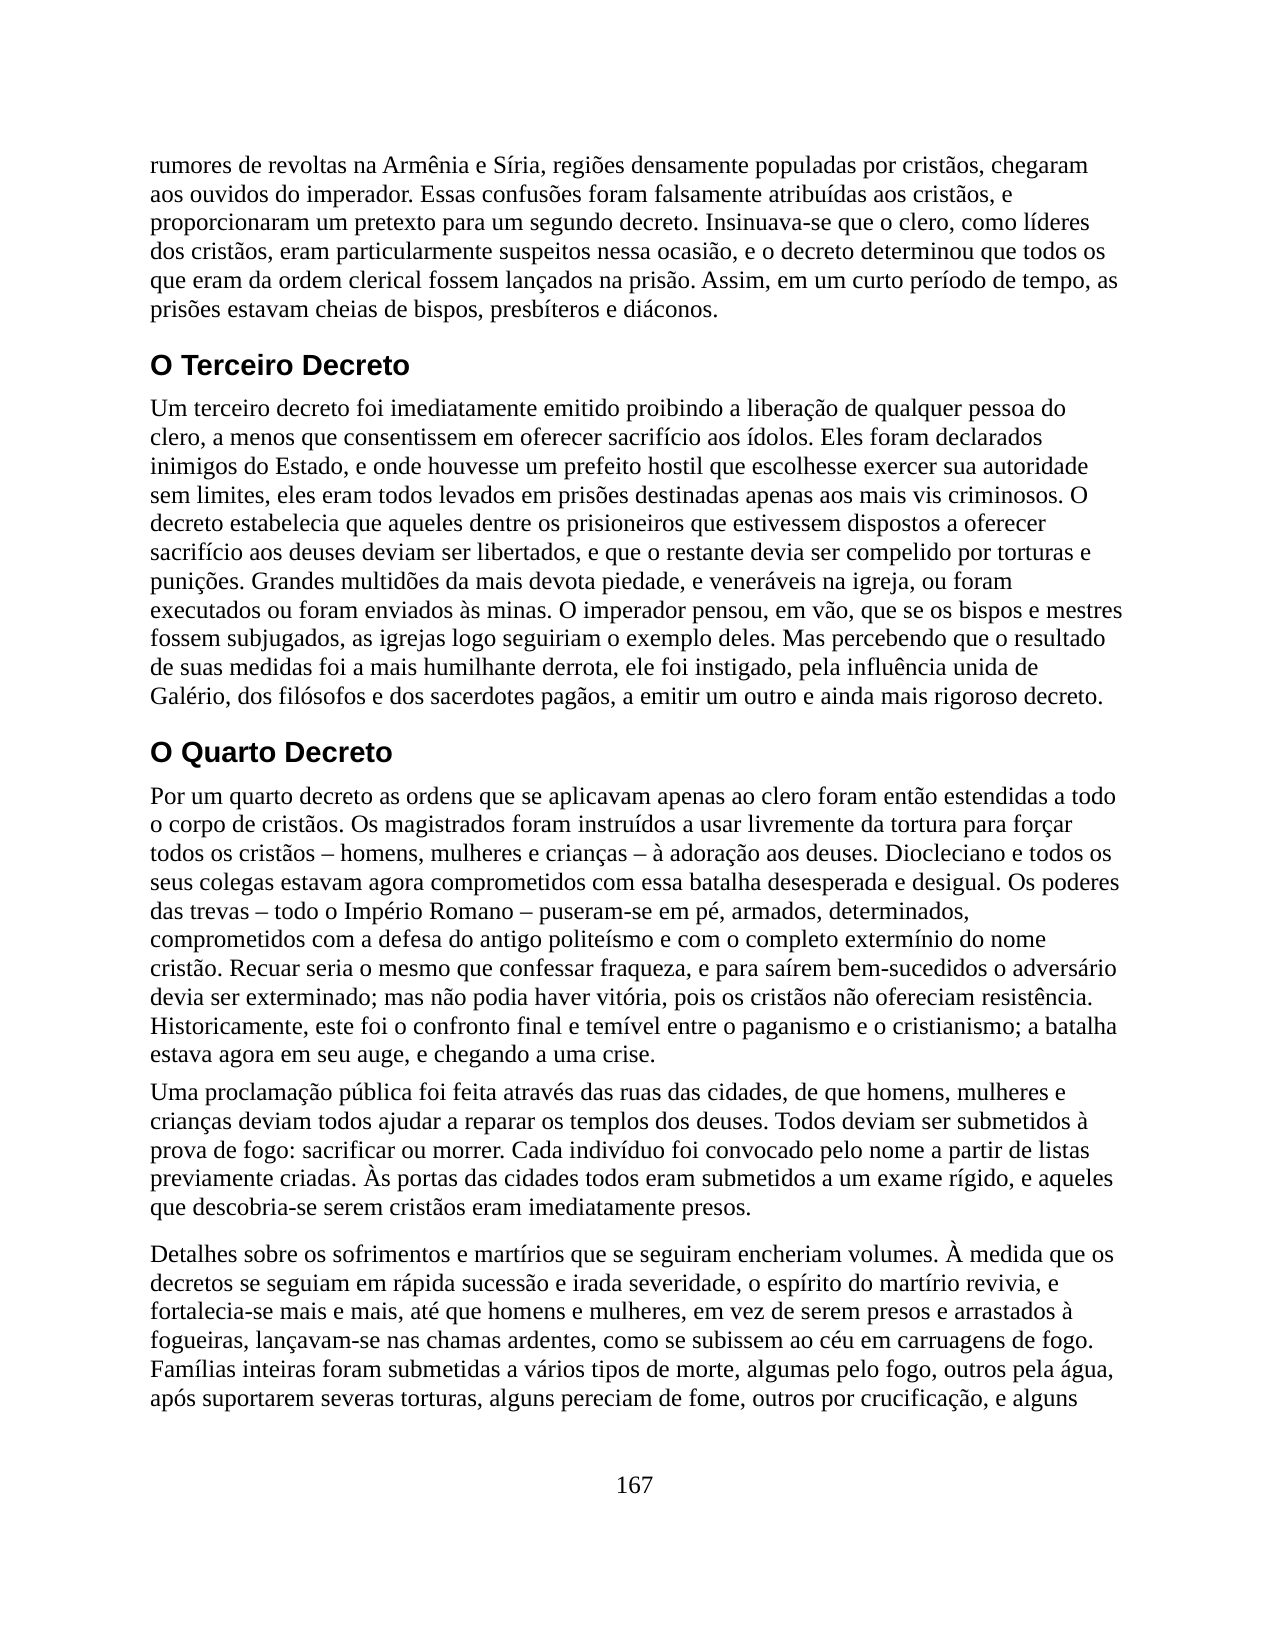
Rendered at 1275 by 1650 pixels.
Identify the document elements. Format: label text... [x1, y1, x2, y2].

text rumores de revoltas na Armênia e Síria, regiões densamente populadas por cristãos, chegaram aos ouvidos do imperador. Essas confusões foram falsamente atribuídas aos cristãos, e proporcionaram um pretexto para um segundo decreto. Insinuava-se que o clero, como líderes dos cristãos, eram particularmente suspeitos nessa ocasião, e o decreto determinou que todos os que eram da ordem clerical fossem lançados na prisão. Assim, em um curto período de tempo, as prisões estavam cheias de bispos, presbíteros e diáconos. [150, 150, 1125, 322]
text Por um quarto decreto as ordens que se aplicavam apenas ao clero foram então estendidas a todo o corpo de cristãos. Os magistrados foram instruídos a usar livremente da tortura para forçar todos os cristãos – homens, mulheres e crianças – à adoração aos deuses. Diocleciano e todos os seus colegas estavam agora comprometidos com essa batalha desesperada e desigual. Os poderes das trevas – todo o Império Romano – puseram-se em pé, armados, determinados, comprometidos com a defesa do antigo politeísmo e com o completo extermínio do nome cristão. Recuar seria o mesmo que confessar fraqueza, e para saírem bem-sucedidos o adversário devia ser exterminado; mas não podia haver vitória, pois os cristãos não ofereciam resistência. Historicamente, este foi o confronto final e temível entre o paganismo e o cristianismo; a batalha estava agora em seu auge, e chegando a uma crise. [150, 781, 1125, 1068]
text Detalhes sobre os sofrimentos e martírios que se seguiram encheriam volumes. À medida que os decretos se seguiam em rápida sucessão e irada severidade, o espírito do martírio revivia, e fortalecia-se mais e mais, até que homens e mulheres, em vez de serem presos e arrastados à fogueiras, lançavam-se nas chamas ardentes, como se subissem ao céu em carruagens de fogo. Famílias inteiras foram submetidas a vários tipos de morte, algumas pelo fogo, outros pela água, após suportarem severas torturas, alguns pereciam de fome, outros por crucificação, e alguns [150, 1239, 1125, 1411]
text Uma proclamação pública foi feita através das ruas das cidades, de que homens, mulheres e crianças deviam todos ajudar a reparar os templos dos deuses. Todos deviam ser submetidos à prova de fogo: sacrificar ou morrer. Cada indivíduo foi convocado pelo nome a partir de listas previamente criadas. Às portas das cidades todos eram submetidos a um exame rígido, e aqueles que descobria-se serem cristãos eram imediatamente presos. [150, 1077, 1125, 1221]
text Um terceiro decreto foi imediatamente emitido proibindo a liberação de qualquer pessoa do clero, a menos que consentissem em oferecer sacrifício aos ídolos. Eles foram declarados inimigos do Estado, e onde houvesse um prefeito hostil que escolhesse exercer sua autoridade sem limites, eles eram todos levados em prisões destinadas apenas aos mais vis criminosos. O decreto estabelecia que aqueles dentre os prisioneiros que estivessem dispostos a oferecer sacrifício aos deuses deviam ser libertados, e que o restante devia ser compelido por torturas e punições. Grandes multidões da mais devota piedade, e veneráveis na igreja, ou foram executados ou foram enviados às minas. O imperador pensou, em vão, que se os bispos e mestres fossem subjugados, as igrejas logo seguiriam o exemplo deles. Mas percebendo que o resultado de suas medidas foi a mais humilhante derrota, ele foi instigado, pela influência unida de Galério, dos filósofos e dos sacerdotes pagãos, a emitir um outro e ainda mais rigoroso decreto. [150, 393, 1125, 710]
subtitle O Terceiro Decreto [150, 347, 1125, 381]
subtitle O Quarto Decreto [150, 735, 1125, 768]
